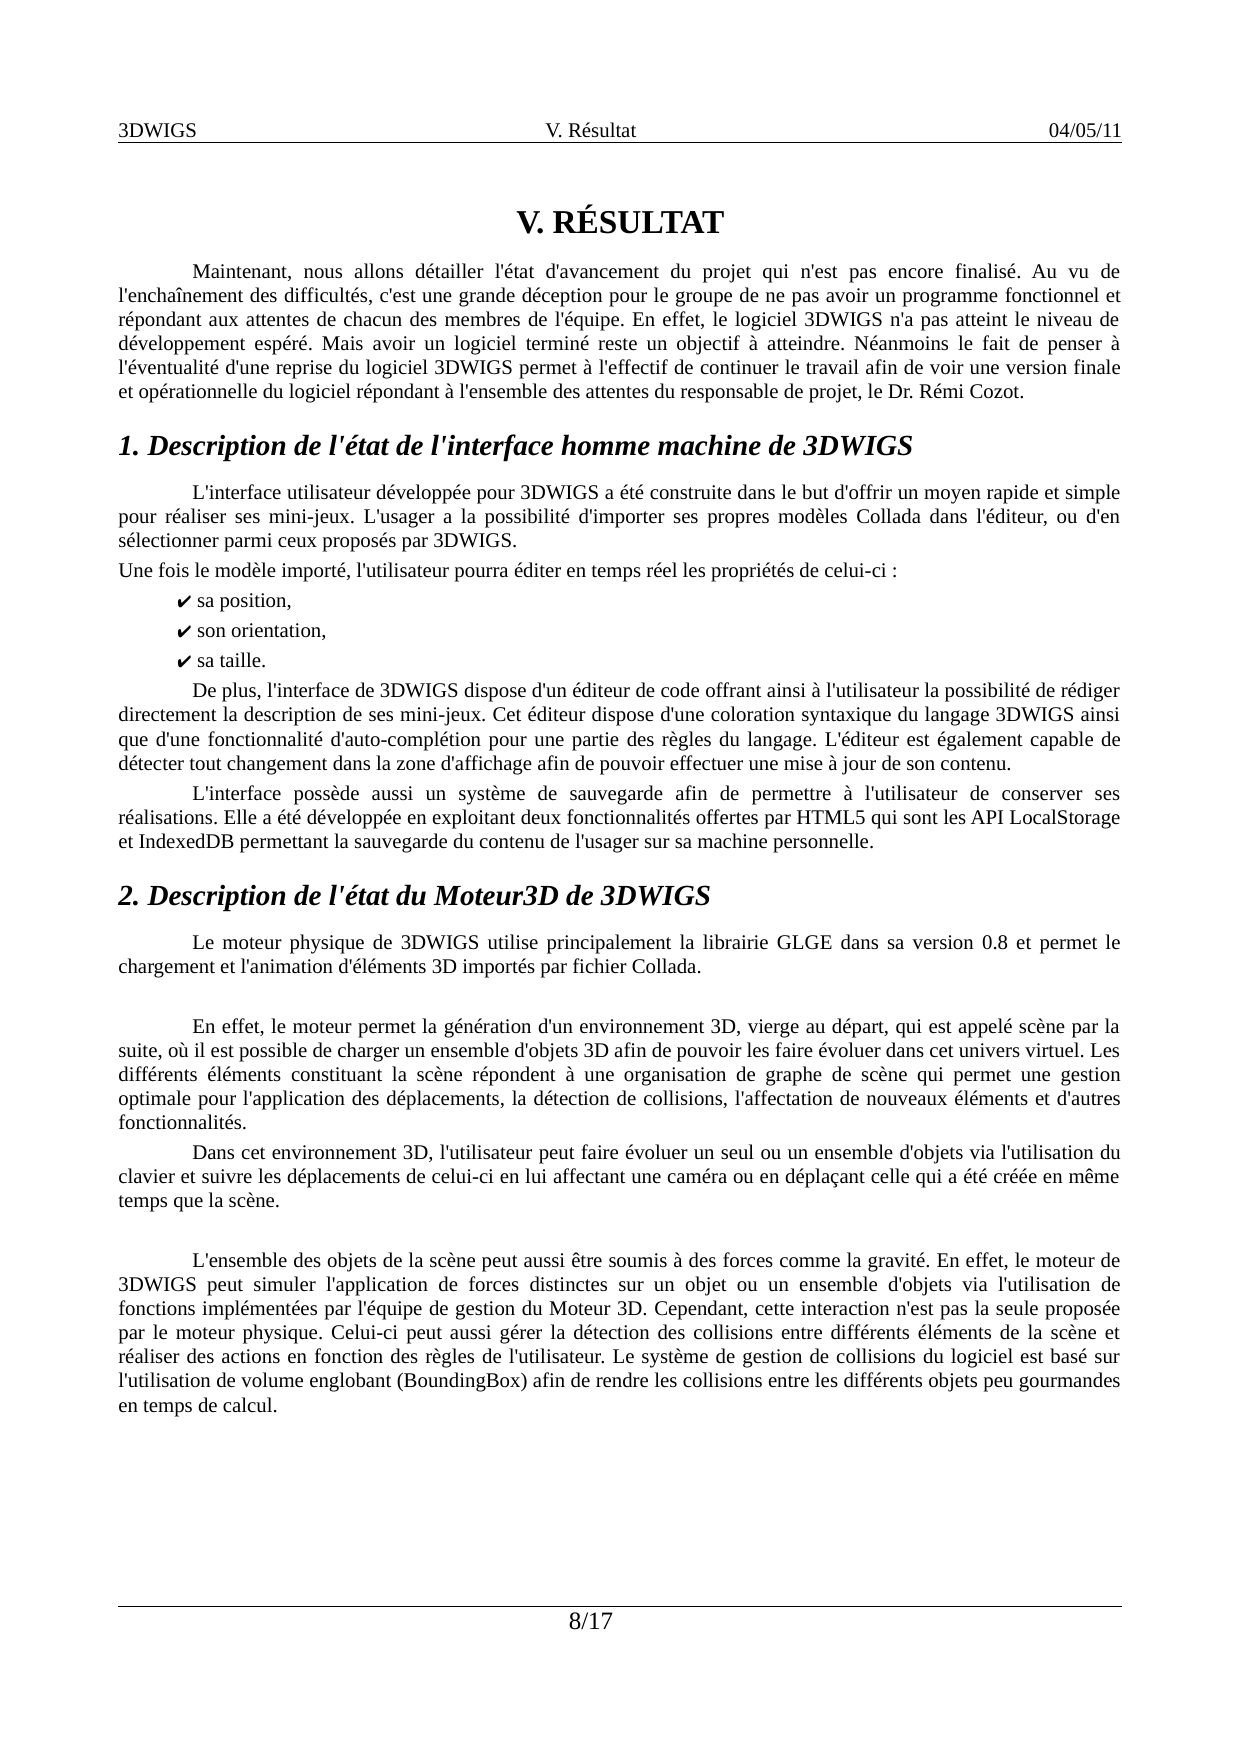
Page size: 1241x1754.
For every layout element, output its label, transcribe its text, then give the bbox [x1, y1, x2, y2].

text De plus, l'interface de 3DWIGS dispose d'un éditeur de code offrant ainsi à l'utilisateur la possibilité de rédiger directement la description de ses mini-jeux. Cet éditeur dispose d'une coloration syntaxique du langage 3DWIGS ainsi que d'une fonctionnalité d'auto-complétion pour une partie des règles du langage. L'éditeur est également capable de détecter tout changement dans la zone d'affichage afin de pouvoir effectuer une mise à jour de son contenu. [118, 678, 1122, 774]
subtitle Description de l'état de l'interface homme machine de 3DWIGS [118, 428, 1122, 462]
text L'ensemble des objets de la scène peut aussi être soumis à des forces comme la gravité. En effet, le moteur de 3DWIGS peut simuler l'application de forces distinctes sur un objet ou un ensemble d'objets via l'utilisation de fonctions implémentées par l'équipe de gestion du Moteur 3D. Cependant, cette interaction n'est pas la seule proposée par le moteur physique. Celui-ci peut aussi gérer la détection des collisions entre différents éléments de la scène et réaliser des actions en fonction des règles de l'utilisateur. Le système de gestion de collisions du logiciel est basé sur l'utilisation de volume englobant (BoundingBox) afin de rendre les collisions entre les différents objets peu gourmandes en temps de calcul. [118, 1248, 1122, 1417]
text Dans cet environnement 3D, l'utilisateur peut faire évoluer un seul ou un ensemble d'objets via l'utilisation du clavier et suivre les déplacements de celui-ci en lui affectant une caméra ou en déplaçant celle qui a été créée en même temps que la scène. [118, 1140, 1122, 1212]
text L'interface utilisateur développée pour 3DWIGS a été construite dans le but d'offrir un moyen rapide et simple pour réaliser ses mini-jeux. L'usager a la possibilité d'importer ses propres modèles Collada dans l'éditeur, ou d'en sélectionner parmi ceux proposés par 3DWIGS. [118, 480, 1122, 552]
list sa taille. [118, 648, 1122, 672]
text En effet, le moteur permet la génération d'un environnement 3D, vierge au départ, qui est appelé scène par la suite, où il est possible de charger un ensemble d'objets 3D afin de pouvoir les faire évoluer dans cet univers virtuel. Les différents éléments constituant la scène répondent à une organisation de graphe de scène qui permet une gestion optimale pour l'application des déplacements, la détection de collisions, l'affectation de nouveaux éléments et d'autres fonctionnalités. [118, 1014, 1122, 1134]
subtitle Description de l'état du Moteur3D de 3DWIGS [118, 878, 1122, 911]
text L'interface possède aussi un système de sauvegarde afin de permettre à l'utilisateur de conserver ses réalisations. Elle a été développée en exploitant deux fonctionnalités offertes par HTML5 qui sont les API LocalStorage et IndexedDB permettant la sauvegarde du contenu de l'usager sur sa machine personnelle. [118, 781, 1122, 853]
list son orientation, [118, 618, 1122, 642]
subtitle Résultat [118, 202, 1122, 240]
text Une fois le modèle importé, l'utilisateur pourra éditer en temps réel les propriétés de celui-ci : [118, 558, 1122, 582]
list sa position, [118, 588, 1122, 612]
text Maintenant, nous allons détailler l'état d'avancement du projet qui n'est pas encore finalisé. Au vu de l'enchaînement des difficultés, c'est une grande déception pour le groupe de ne pas avoir un programme fonctionnel et répondant aux attentes de chacun des membres de l'équipe. En effet, le logiciel 3DWIGS n'a pas atteint le niveau de développement espéré. Mais avoir un logiciel terminé reste un objectif à atteindre. Néanmoins le fait de penser à l'éventualité d'une reprise du logiciel 3DWIGS permet à l'effectif de continuer le travail afin de voir une version finale et opérationnelle du logiciel répondant à l'ensemble des attentes du responsable de projet, le Dr. Rémi Cozot. [118, 259, 1122, 403]
text Le moteur physique de 3DWIGS utilise principalement la librairie GLGE dans sa version 0.8 et permet le chargement et l'animation d'éléments 3D importés par fichier Collada. [118, 930, 1122, 978]
